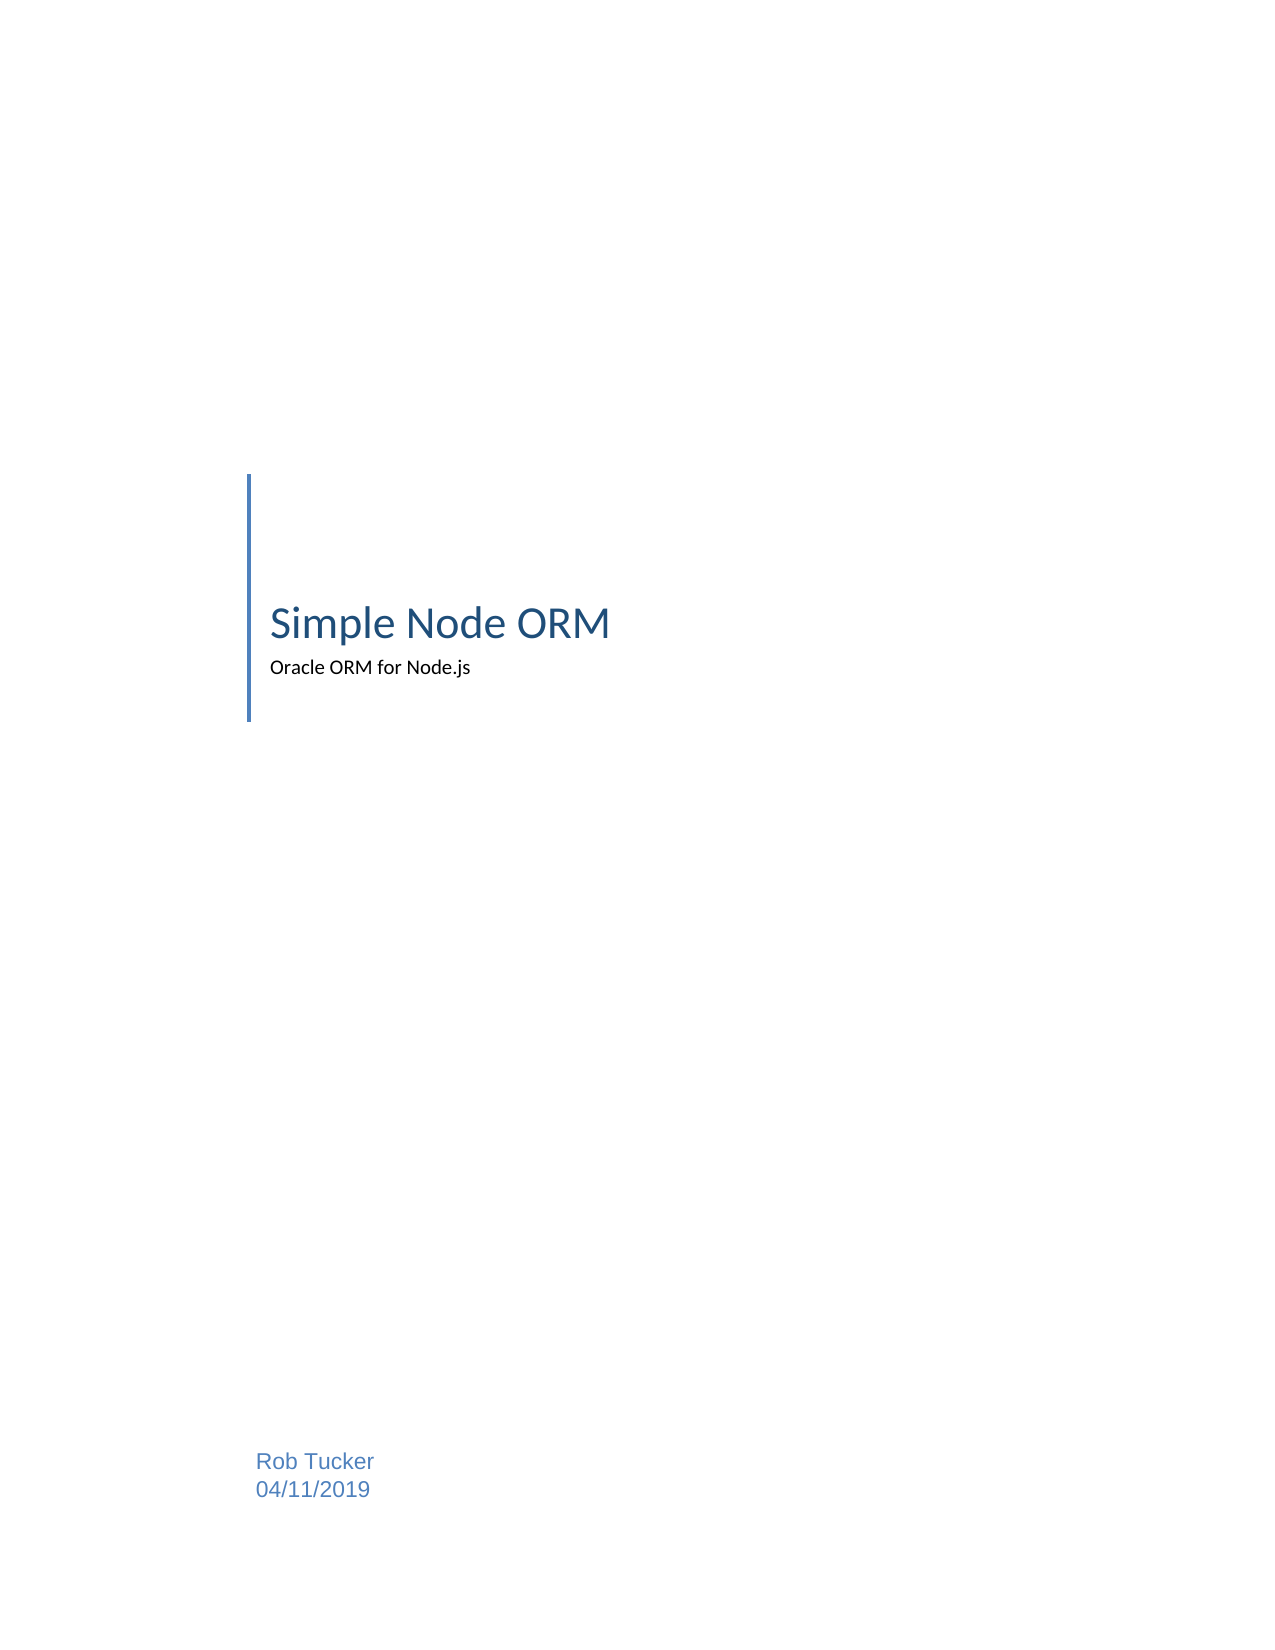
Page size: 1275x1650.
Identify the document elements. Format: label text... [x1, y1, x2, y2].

text Simple Node ORM [251, 594, 1143, 650]
text [150, 654, 247, 680]
text [150, 594, 247, 650]
text 04/11/2019 [256, 1476, 1143, 1503]
text Rob Tucker [256, 1448, 1143, 1474]
text Oracle ORM for Node.js [251, 654, 1143, 680]
